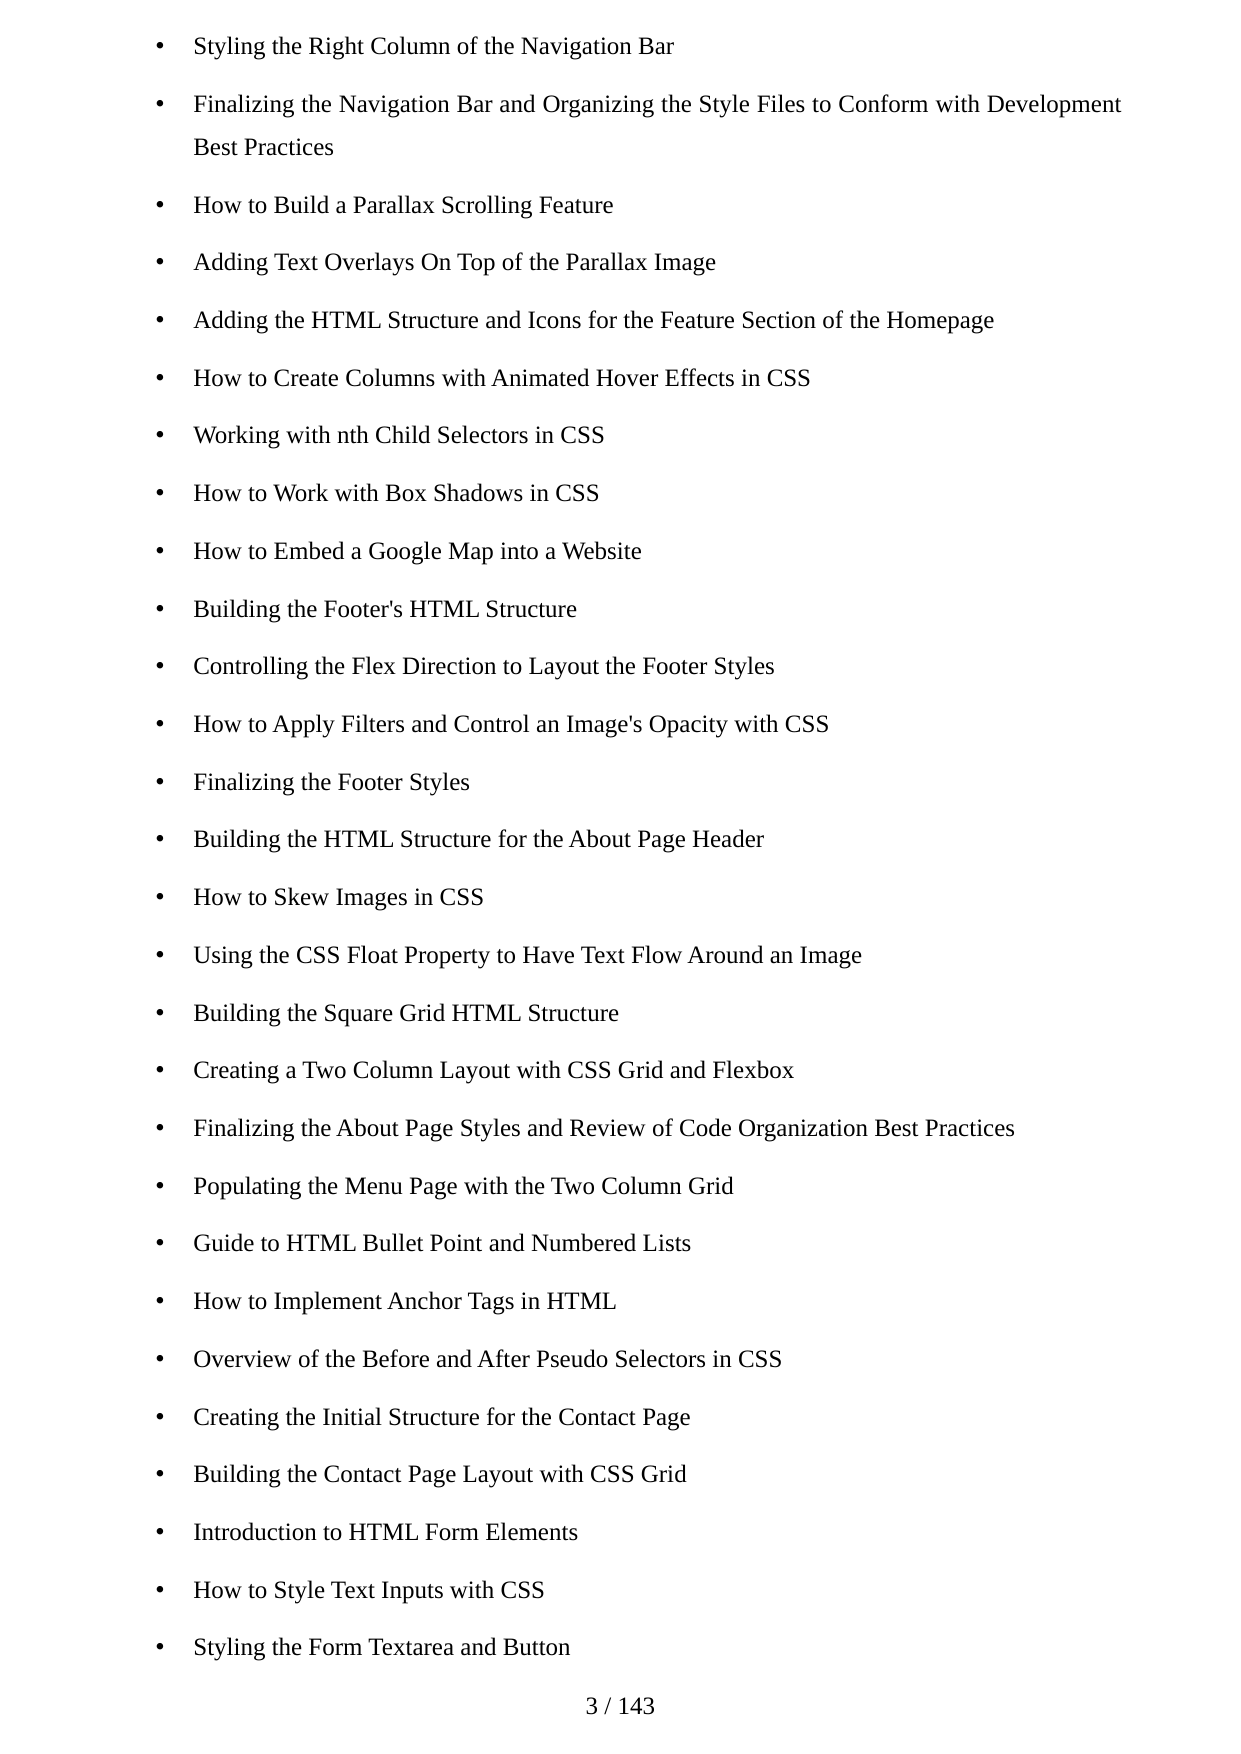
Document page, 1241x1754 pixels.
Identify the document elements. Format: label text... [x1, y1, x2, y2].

list Populating the Menu Page with the Two Column Grid [156, 1171, 1122, 1199]
list Creating the Initial Structure for the Contact Page [156, 1402, 1122, 1430]
list Building the HTML Structure for the About Page Header [156, 824, 1122, 853]
list Building the Footer's HTML Structure [156, 594, 1122, 622]
list Building the Contact Page Layout with CSS Grid [156, 1459, 1122, 1488]
list Using the CSS Float Property to Have Text Flow Around an Image [156, 940, 1122, 969]
list How to Skew Images in CSS [156, 882, 1122, 911]
list How to Style Text Inputs with CSS [156, 1575, 1122, 1603]
list Guide to HTML Bullet Point and Numbered Lists [156, 1228, 1122, 1257]
list How to Implement Anchor Tags in HTML [156, 1286, 1122, 1315]
list Adding the HTML Structure and Icons for the Feature Section of the Homepage [156, 305, 1122, 334]
list How to Build a Parallax Scrolling Feature [156, 190, 1122, 218]
list Adding Text Overlays On Top of the Parallax Image [156, 247, 1122, 276]
list How to Work with Box Shadows in CSS [156, 478, 1122, 507]
list Finalizing the Navigation Bar and Organizing the Style Files to Conform with Development Best Practices [156, 89, 1122, 161]
list Finalizing the About Page Styles and Review of Code Organization Best Practices [156, 1113, 1122, 1142]
list How to Apply Filters and Control an Image's Opacity with CSS [156, 709, 1122, 738]
list Introduction to HTML Form Elements [156, 1517, 1122, 1546]
list Creating a Two Column Layout with CSS Grid and Flexbox [156, 1055, 1122, 1084]
list How to Create Columns with Animated Hover Effects in CSS [156, 363, 1122, 392]
list Overview of the Before and After Pseudo Selectors in CSS [156, 1344, 1122, 1373]
list Building the Square Grid HTML Structure [156, 998, 1122, 1026]
list How to Embed a Google Map into a Website [156, 536, 1122, 565]
list Finalizing the Footer Styles [156, 767, 1122, 796]
list Controlling the Flex Direction to Layout the Footer Styles [156, 651, 1122, 680]
list Styling the Form Textarea and Button [156, 1632, 1122, 1661]
list Styling the Right Column of the Navigation Bar [156, 31, 1122, 60]
list Working with nth Child Selectors in CSS [156, 421, 1122, 449]
